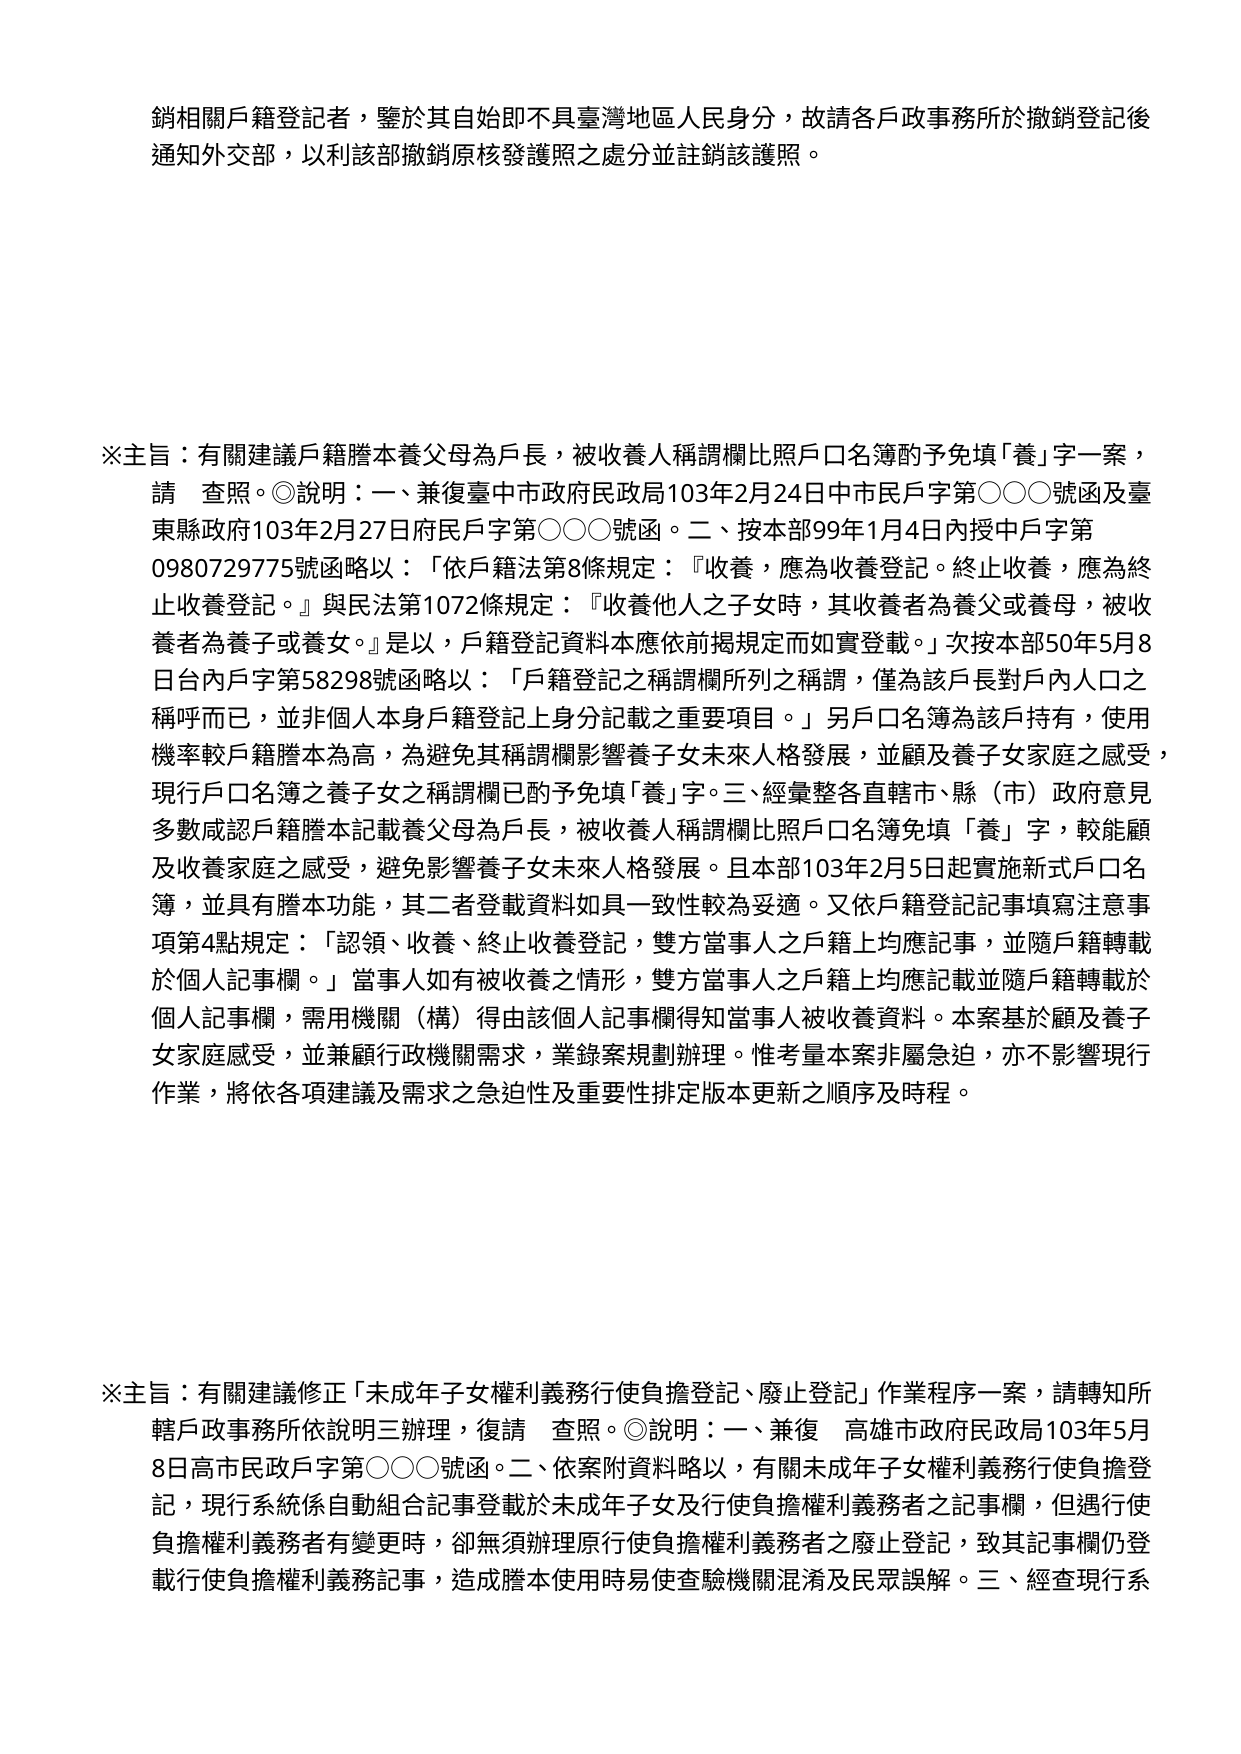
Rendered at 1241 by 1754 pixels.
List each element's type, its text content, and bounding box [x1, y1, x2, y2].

text ※主旨：有關建議修正「未成年子女權利義務行使負擔登記、廢止登記」作業程序一案，請轉知所轄戶政事務所依說明三辦理，復請 查照。◎說明：一、兼復 高雄市政府民政局103年5月8日高市民政戶字第○○○號函。二、依案附資料略以，有關未成年子女權利義務行使負擔登記，現行系統係自動組合記事登載於未成年子女及行使負擔權利義務者之記事欄，但遇行使負擔權利義務者有變更時，卻無須辦理原行使負擔權利義務者之廢止登記，致其記事欄仍登載行使負擔權利義務記事，造成謄本使用時易使查驗機關混淆及民眾誤解。三、經查現行系 [101, 1372, 1152, 1597]
text 銷相關戶籍登記者，鑒於其自始即不具臺灣地區人民身分，故請各戶政事務所於撤銷登記後通知外交部，以利該部撤銷原核發護照之處分並註銷該護照。 [101, 97, 1152, 172]
text ※主旨：有關建議戶籍謄本養父母為戶長，被收養人稱謂欄比照戶口名簿酌予免填「養」字一案，請 查照。◎說明：一、兼復臺中市政府民政局103年2月24日中市民戶字第○○○號函及臺東縣政府103年2月27日府民戶字第○○○號函。二、按本部99年1月4日內授中戶字第0980729775號函略以：「依戶籍法第8條規定：『收養，應為收養登記。終止收養，應為終止收養登記。』與民法第1072條規定：『收養他人之子女時，其收養者為養父或養母，被收養者為養子或養女。』是以，戶籍登記資料本應依前揭規定而如實登載。」次按本部50年5月8日台內戶字第58298號函略以：「戶籍登記之稱謂欄所列之稱謂，僅為該戶長對戶內人口之稱呼而已，並非個人本身戶籍登記上身分記載之重要項目。」另戶口名簿為該戶持有，使用機率較戶籍謄本為高，為避免其稱謂欄影響養子女未來人格發展，並顧及養子女家庭之感受，現行戶口名簿之養子女之稱謂欄已酌予免填「養」字。三、經彙整各直轄市、縣（市）政府意見，多數咸認戶籍謄本記載養父母為戶長，被收養人稱謂欄比照戶口名簿免填「養」字，較能顧及收養家庭之感受，避免影響養子女未來人格發展。且本部103年2月5日起實施新式戶口名簿，並具有謄本功能，其二者登載資料如具一致性較為妥適。又依戶籍登記記事填寫注意事項第4點規定：「認領、收養、終止收養登記，雙方當事人之戶籍上均應記事，並隨戶籍轉載於個人記事欄。」當事人如有被收養之情形，雙方當事人之戶籍上均應記載並隨戶籍轉載於個人記事欄，需用機關（構）得由該個人記事欄得知當事人被收養資料。本案基於顧及養子女家庭感受，並兼顧行政機關需求，業錄案規劃辦理。惟考量本案非屬急迫，亦不影響現行作業，將依各項建議及需求之急迫性及重要性排定版本更新之順序及時程。 [101, 435, 1152, 1110]
